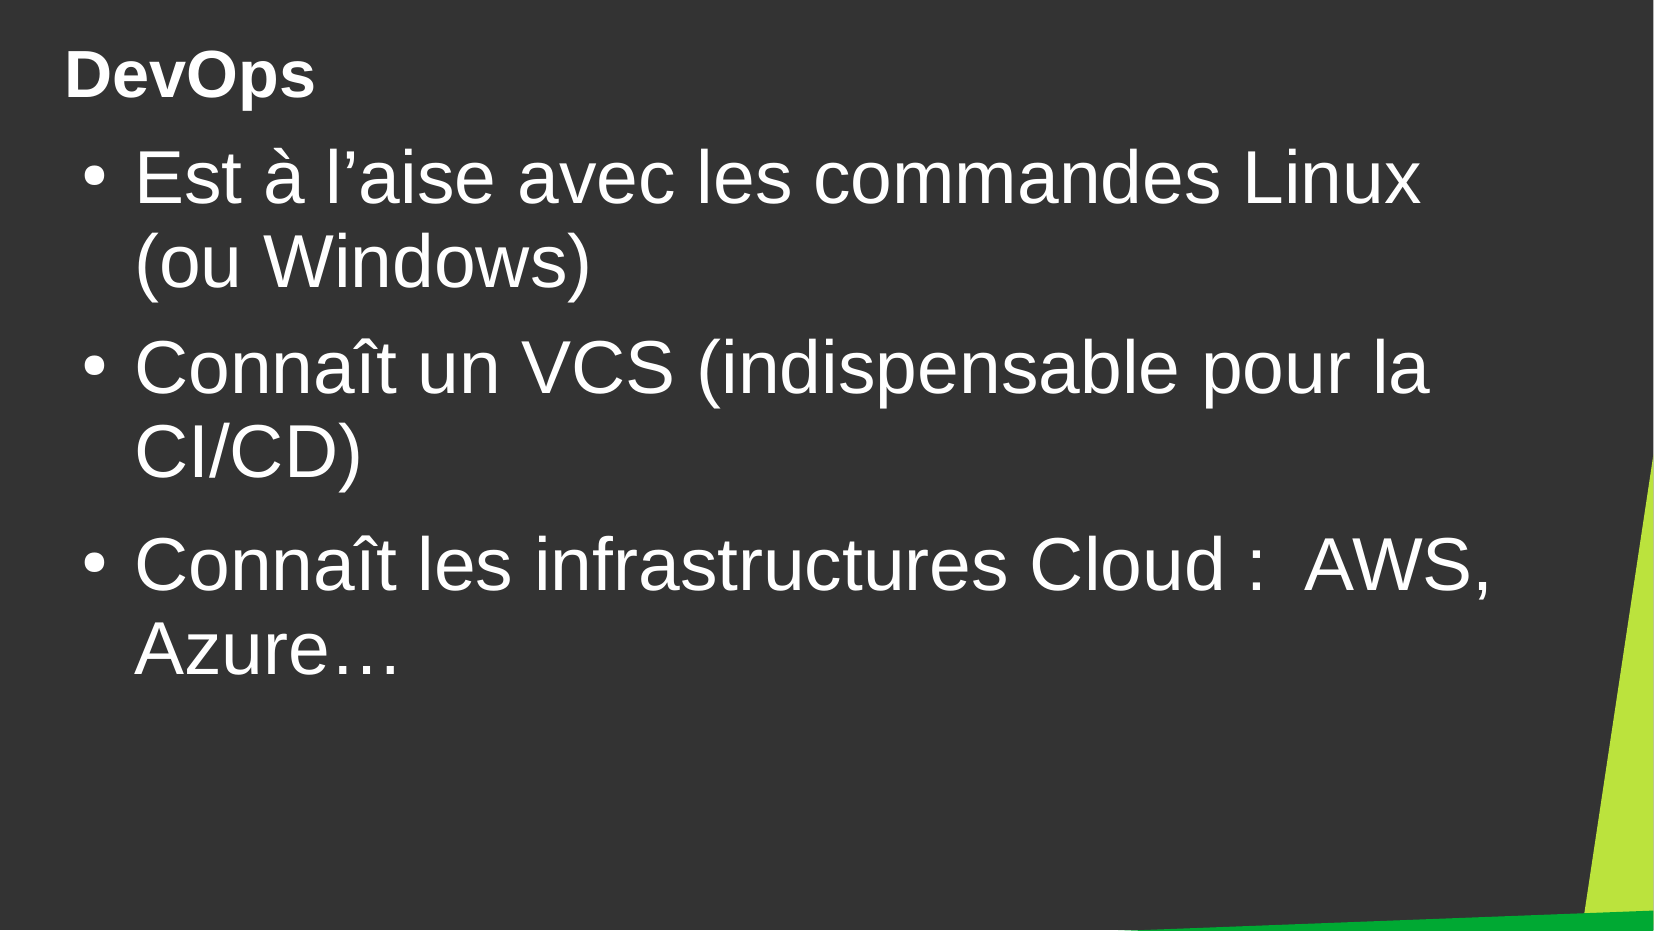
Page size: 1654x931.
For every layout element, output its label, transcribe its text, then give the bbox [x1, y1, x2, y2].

title DevOps [64, 37, 1388, 115]
list Est à l’aise avec les commandes Linux (ou Windows) Connaît un VCS (indispensable pour la CI/CD) Connaît les infrastructures Cloud : AWS, Azure… [63, 135, 1542, 839]
text_box [1118, 450, 1654, 931]
